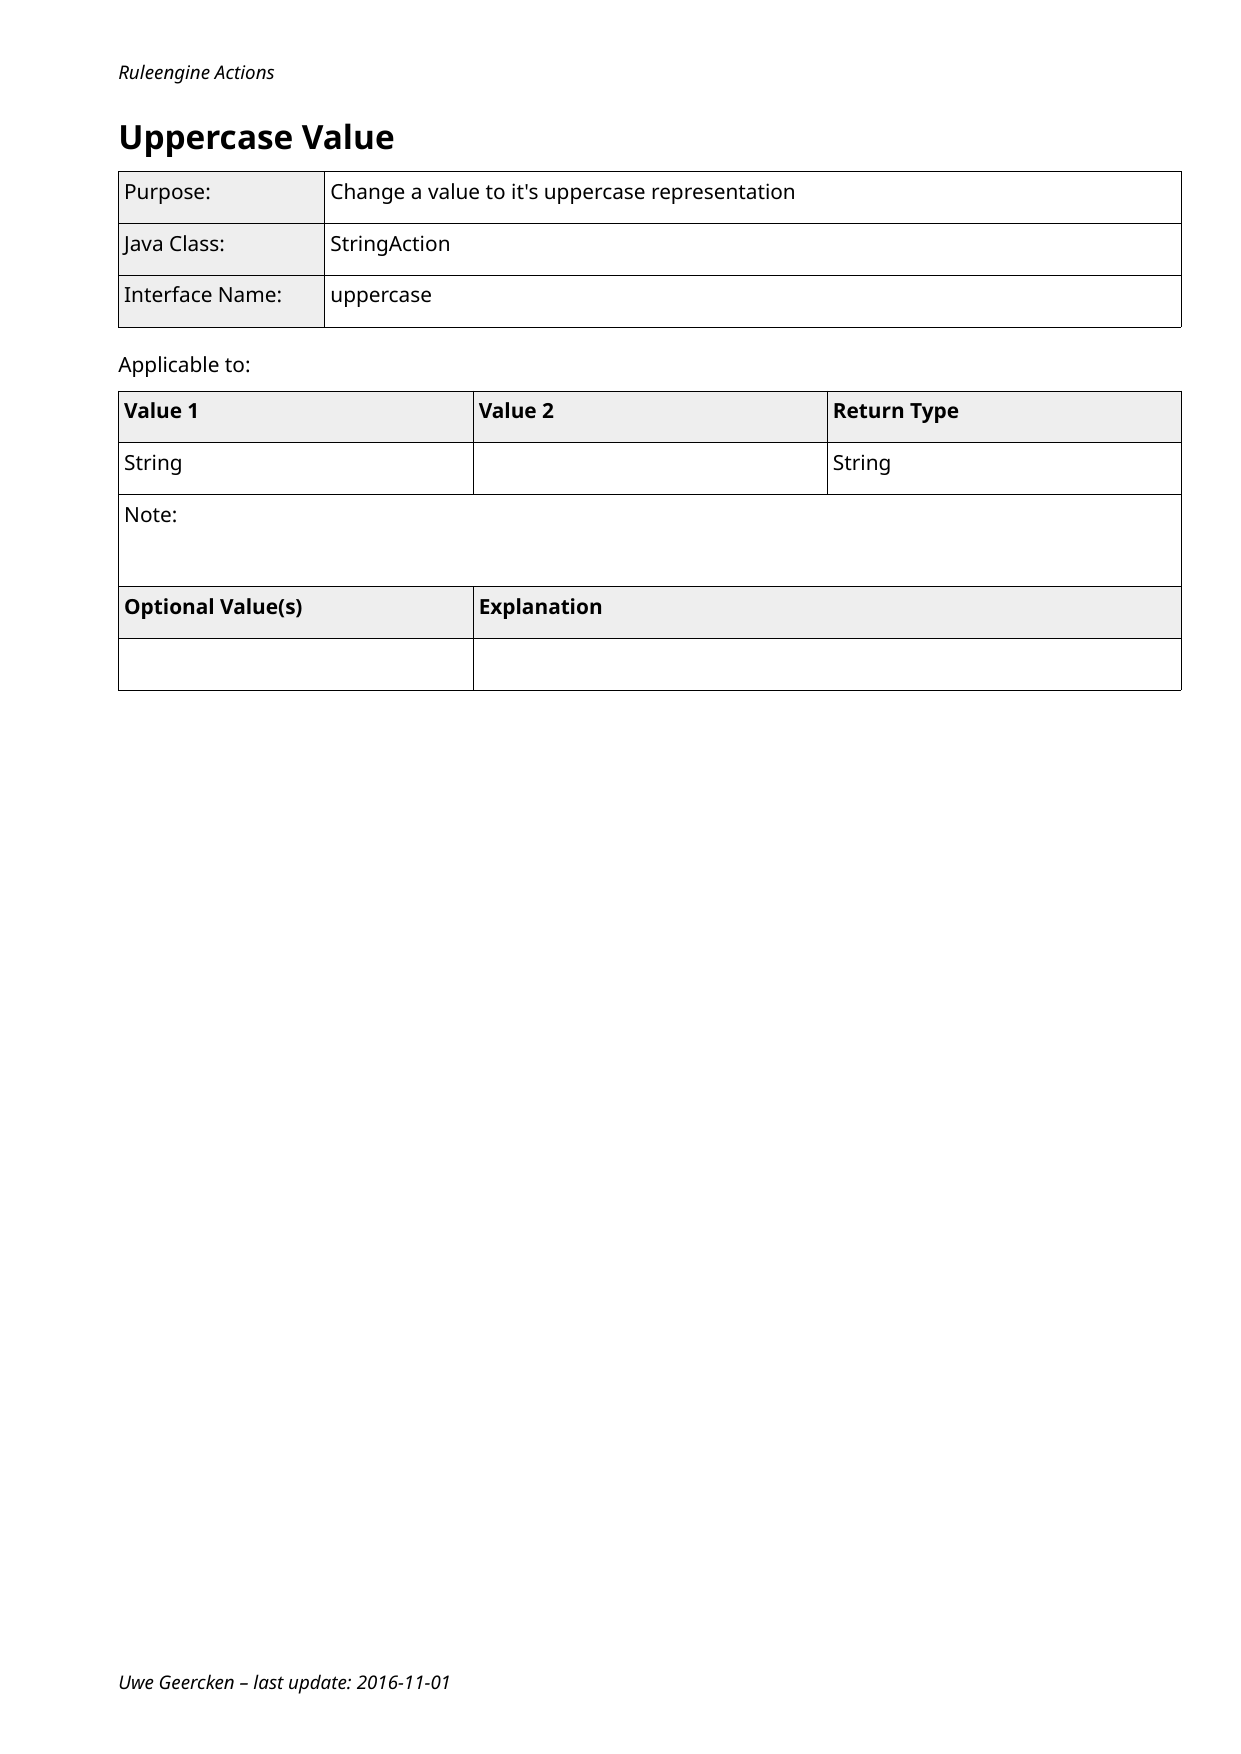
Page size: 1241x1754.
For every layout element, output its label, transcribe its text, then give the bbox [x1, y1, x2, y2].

table_header Change a value to it's uppercase representation [325, 172, 1181, 223]
table_cell String [828, 443, 1181, 494]
text Uppercase Value [118, 114, 1181, 159]
table_cell StringAction [325, 224, 1181, 275]
text Applicable to: [118, 350, 1181, 379]
table_header Return Type [828, 392, 1181, 442]
table_cell [474, 639, 1181, 689]
table_header Value 2 [474, 392, 827, 442]
table_cell String [119, 443, 473, 494]
table_header Value 1 [119, 392, 473, 442]
table_cell Note: [119, 495, 1181, 586]
table_header Purpose: [119, 172, 324, 223]
table_cell Java Class: [119, 224, 324, 275]
table_cell [119, 639, 473, 689]
table_cell uppercase [325, 276, 1181, 327]
table_cell Explanation [474, 587, 1181, 638]
table_cell Optional Value(s) [119, 587, 473, 638]
table_cell Interface Name: [119, 276, 324, 327]
table_cell [474, 443, 827, 494]
